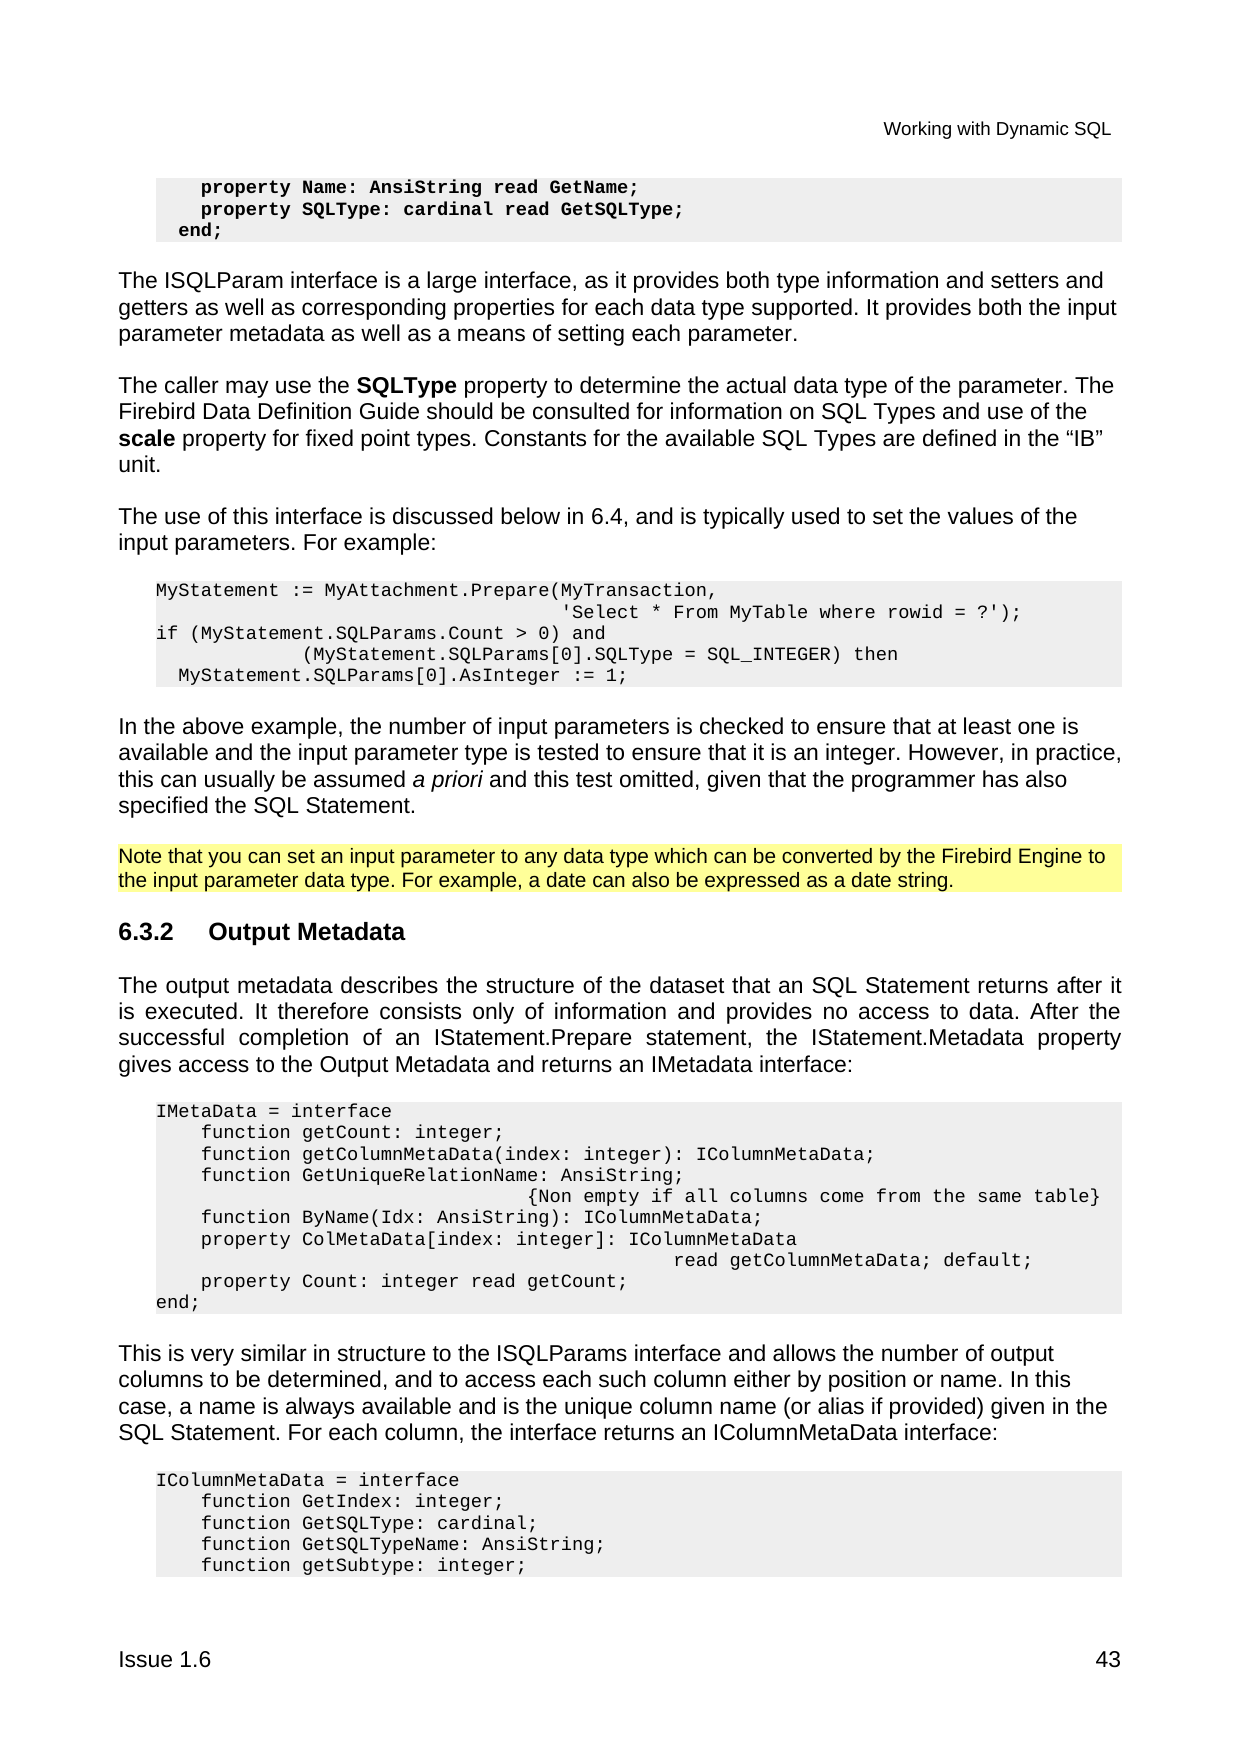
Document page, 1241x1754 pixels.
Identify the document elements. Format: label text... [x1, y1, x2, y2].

text The ISQLParam interface is a large interface, as it provides both type information and setters and getters as well as corresponding properties for each data type supported. It provides both the input parameter metadata as well as a means of setting each parameter. [118, 267, 1122, 346]
text end; [156, 1293, 1122, 1314]
text property Count: integer read getCount; [156, 1272, 1122, 1293]
text end; [156, 221, 1122, 242]
text read getColumnMetaData; default; [156, 1251, 1122, 1272]
text (MyStatement.SQLParams[0].SQLType = SQL_INTEGER) then [156, 645, 1122, 666]
text property SQLType: cardinal read GetSQLType; [156, 199, 1122, 221]
subtitle Output Metadata [118, 917, 1122, 946]
text property ColMetaData[index: integer]: IColumnMetaData [156, 1229, 1122, 1251]
text MyStatement := MyAttachment.Prepare(MyTransaction, [156, 581, 1122, 602]
text In the above example, the number of input parameters is checked to ensure that at least one is available and the input parameter type is tested to ensure that it is an integer. However, in practice, this can usually be assumed a priori and this test omitted, given that the programmer has also specified the SQL Statement. [118, 713, 1122, 818]
text if (MyStatement.SQLParams.Count > 0) and [156, 624, 1122, 645]
text 'Select * From MyTable where rowid = ?'); [156, 602, 1122, 624]
text IMetaData = interface [156, 1102, 1122, 1123]
text function GetUniqueRelationName: AnsiString; [156, 1166, 1122, 1187]
text function GetSQLTypeName: AnsiString; [156, 1535, 1122, 1556]
text Note that you can set an input parameter to any data type which can be converted by the Firebird Engine to the input parameter data type. For example, a date can also be expressed as a date string. [118, 844, 1122, 892]
text function getSubtype: integer; [156, 1556, 1122, 1577]
text The use of this interface is discussed below in 6.4, and is typically used to set the values of the input parameters. For example: [118, 503, 1122, 556]
text function getCount: integer; [156, 1123, 1122, 1144]
text The caller may use the SQLType property to determine the actual data type of the parameter. The Firebird Data Definition Guide should be consulted for information on SQL Types and use of the scale property for fixed point types. Constants for the available SQL Types are defined in the “IB” unit. [118, 372, 1122, 477]
text function GetSQLType: cardinal; [156, 1513, 1122, 1535]
text function GetIndex: integer; [156, 1492, 1122, 1513]
text property Name: AnsiString read GetName; [156, 178, 1122, 199]
text This is very similar in structure to the ISQLParams interface and allows the number of output columns to be determined, and to access each such column either by position or name. In this case, a name is always available and is the unique column name (or alias if provided) given in the SQL Statement. For each column, the interface returns an IColumnMetaData interface: [118, 1340, 1122, 1445]
text MyStatement.SQLParams[0].AsInteger := 1; [156, 666, 1122, 687]
text The output metadata describes the structure of the dataset that an SQL Statement returns after it is executed. It therefore consists only of information and provides no access to data. After the successful completion of an IStatement.Prepare statement, the IStatement.Metadata property gives access to the Output Metadata and returns an IMetadata interface: [118, 972, 1122, 1077]
text function ByName(Idx: AnsiString): IColumnMetaData; [156, 1208, 1122, 1229]
text {Non empty if all columns come from the same table} [156, 1187, 1122, 1208]
text function getColumnMetaData(index: integer): IColumnMetaData; [156, 1144, 1122, 1166]
text IColumnMetaData = interface [156, 1471, 1122, 1492]
